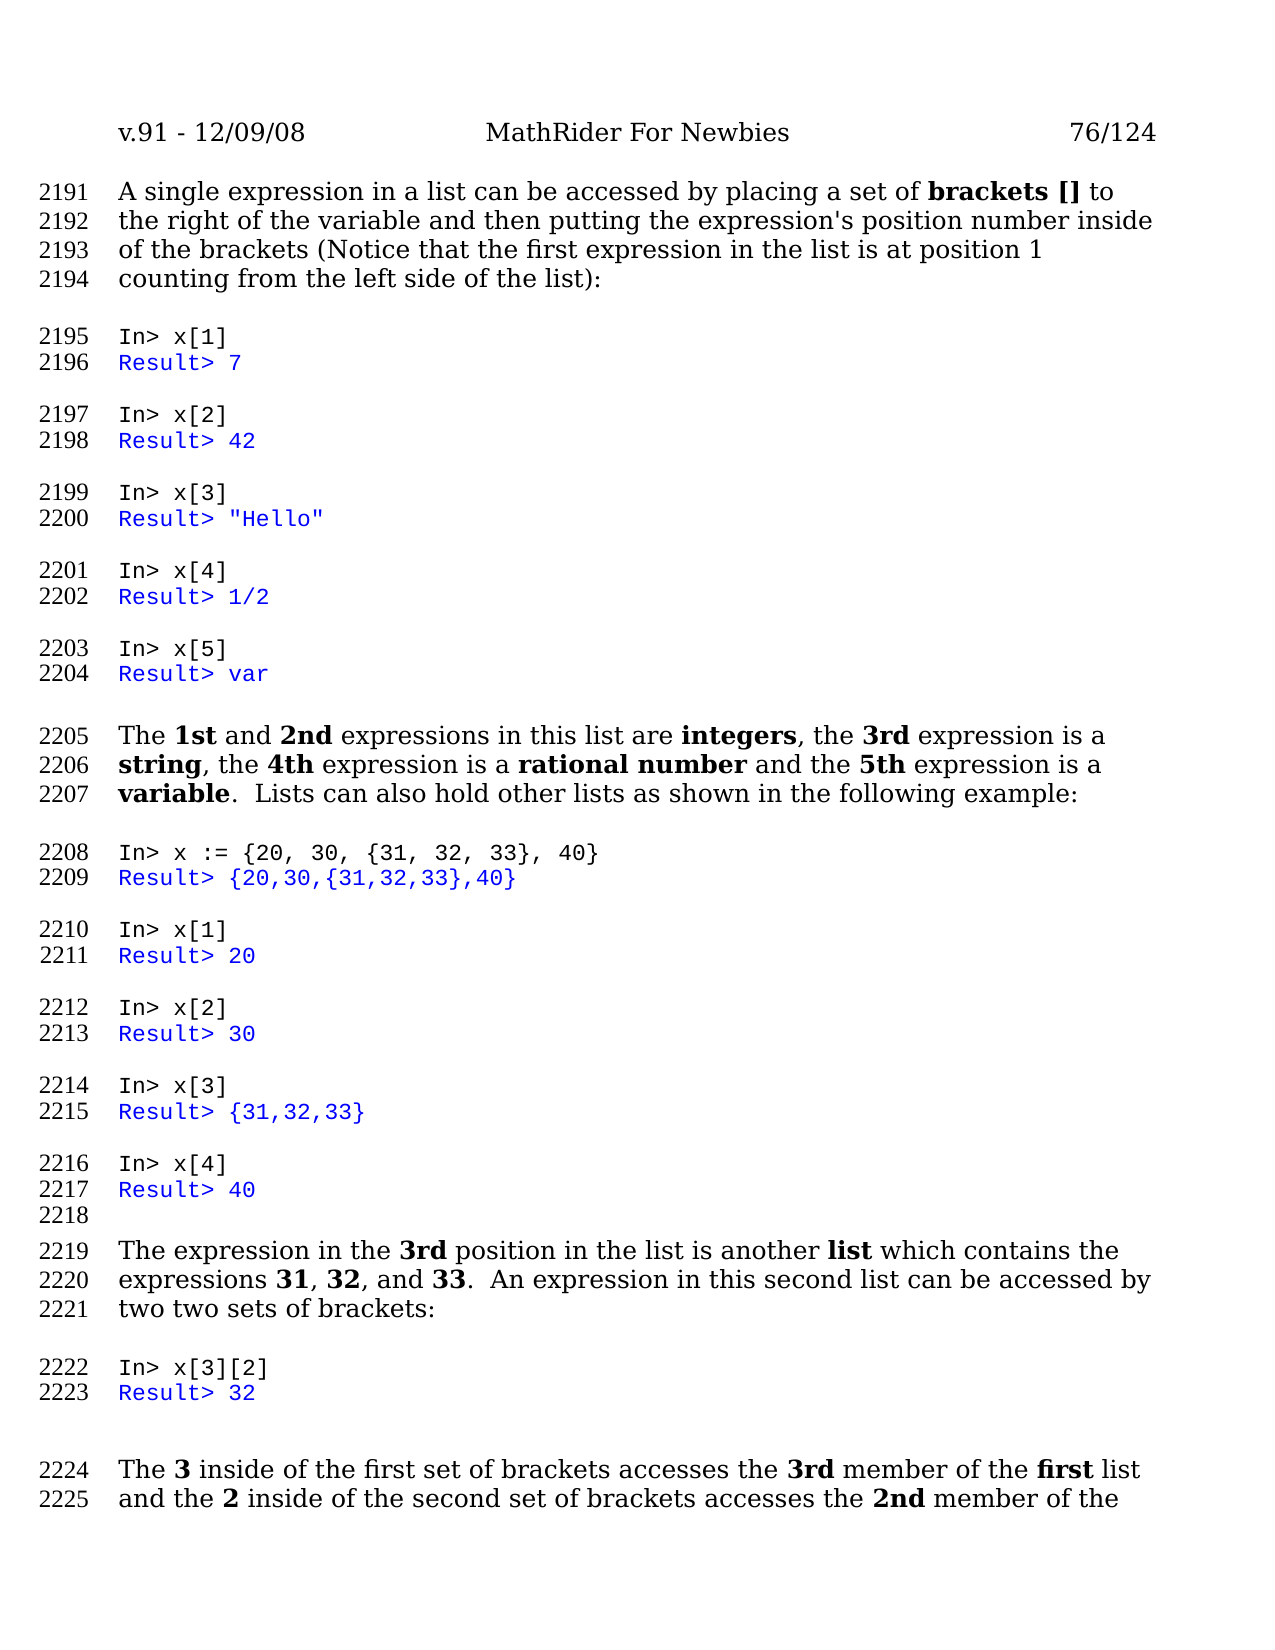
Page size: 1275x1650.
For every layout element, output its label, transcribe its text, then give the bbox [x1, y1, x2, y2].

text The 1st and 2nd expressions in this list are integers, the 3rd expression is a string, the 4th expression is a rational number and the 5th expression is a variable. Lists can also hold other lists as shown in the following example: [118, 721, 1157, 809]
text Result> 1/2 [118, 585, 1157, 611]
text In> x[2] [118, 996, 1157, 1022]
text Result> {31,32,33} [118, 1100, 1157, 1126]
text In> x := {20, 30, {31, 32, 33}, 40} [118, 841, 1157, 867]
text In> x[4] [118, 559, 1157, 585]
text In> x[2] [118, 403, 1157, 429]
text Result> 32 [118, 1382, 1157, 1408]
text In> x[4] [118, 1152, 1157, 1178]
text The expression in the 3rd position in the list is another list which contains the expressions 31, 32, and 33. An expression in this second list can be accessed by two two sets of brackets: [118, 1236, 1157, 1324]
text Result> var [118, 663, 1157, 689]
text In> x[3][2] [118, 1356, 1157, 1382]
text Result> 40 [118, 1178, 1157, 1204]
text In> x[3] [118, 1074, 1157, 1100]
text The 3 inside of the first set of brackets accesses the 3rd member of the first list and the 2 inside of the second set of brackets accesses the 2nd member of the [118, 1455, 1157, 1514]
text Result> 7 [118, 352, 1157, 377]
text Result> 42 [118, 429, 1157, 455]
text In> x[3] [118, 481, 1157, 507]
text Result> {20,30,{31,32,33},40} [118, 867, 1157, 893]
text In> x[1] [118, 326, 1157, 352]
text In> x[1] [118, 919, 1157, 944]
text Result> "Hello" [118, 507, 1157, 533]
text A single expression in a list can be accessed by placing a set of brackets [] to the right of the variable and then putting the expression's position number inside of the brackets (Notice that the first expression in the list is at position 1 counting from the left side of the list): [118, 177, 1157, 294]
text Result> 30 [118, 1022, 1157, 1048]
text In> x[5] [118, 637, 1157, 663]
text Result> 20 [118, 944, 1157, 971]
